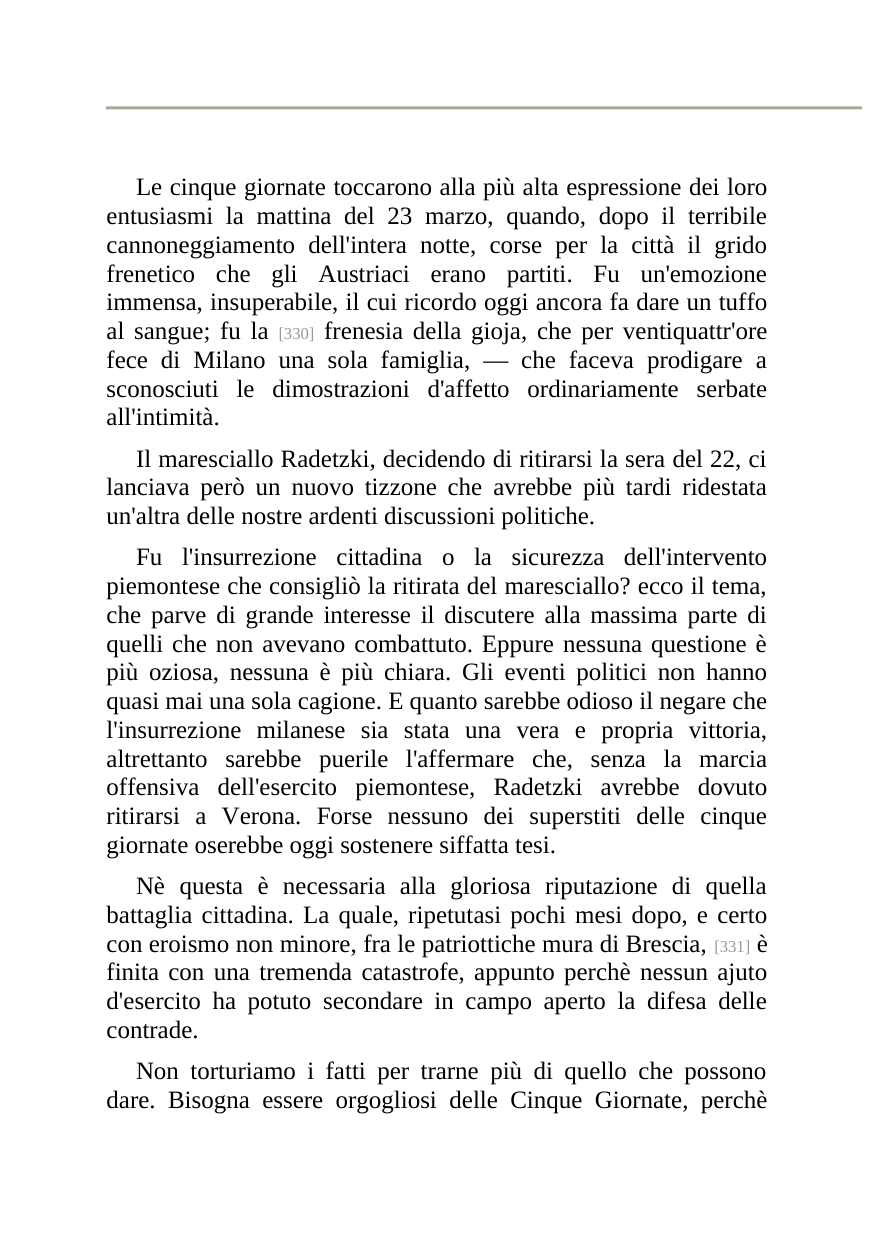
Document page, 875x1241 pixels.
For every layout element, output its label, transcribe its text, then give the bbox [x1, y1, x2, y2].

text Nè questa è necessaria alla gloriosa riputazione di quella battaglia cittadina. La quale, ripetutasi pochi mesi dopo, e certo con eroismo non minore, fra le patriottiche mura di Brescia, [331] è finita con una tremenda catastrofe, appunto perchè nessun ajuto d'esercito ha potuto secondare in campo aperto la difesa delle contrade. [106, 871, 768, 1044]
text Il maresciallo Radetzki, decidendo di ritirarsi la sera del 22, ci lanciava però un nuovo tizzone che avrebbe più tardi ridestata un'altra delle nostre ardenti discussioni politiche. [106, 444, 768, 530]
text Fu l'insurrezione cittadina o la sicurezza dell'intervento piemontese che consigliò la ritirata del maresciallo? ecco il tema, che parve di grande interesse il discutere alla massima parte di quelli che non avevano combattuto. Eppure nessuna questione è più oziosa, nessuna è più chiara. Gli eventi politici non hanno quasi mai una sola cagione. E quanto sarebbe odioso il negare che l'insurrezione milanese sia stata una vera e propria vittoria, altrettanto sarebbe puerile l'affermare che, senza la marcia offensiva dell'esercito piemontese, Radetzki avrebbe dovuto ritirarsi a Verona. Forse nessuno dei superstiti delle cinque giornate oserebbe oggi sostenere siffatta tesi. [106, 542, 768, 859]
text Non torturiamo i fatti per trarne più di quello che possono dare. Bisogna essere orgogliosi delle Cinque Giornate, perchè [106, 1056, 768, 1114]
text Le cinque giornate toccarono alla più alta espressione dei loro entusiasmi la mattina del 23 marzo, quando, dopo il terribile cannoneggiamento dell'intera notte, corse per la città il grido frenetico che gli Austriaci erano partiti. Fu un'emozione immensa, insuperabile, il cui ricordo oggi ancora fa dare un tuffo al sangue; fu la [330] frenesia della gioja, che per ventiquattr'ore fece di Milano una sola famiglia, — che faceva prodigare a sconosciuti le dimostrazioni d'affetto ordinariamente serbate all'intimità. [106, 172, 768, 431]
